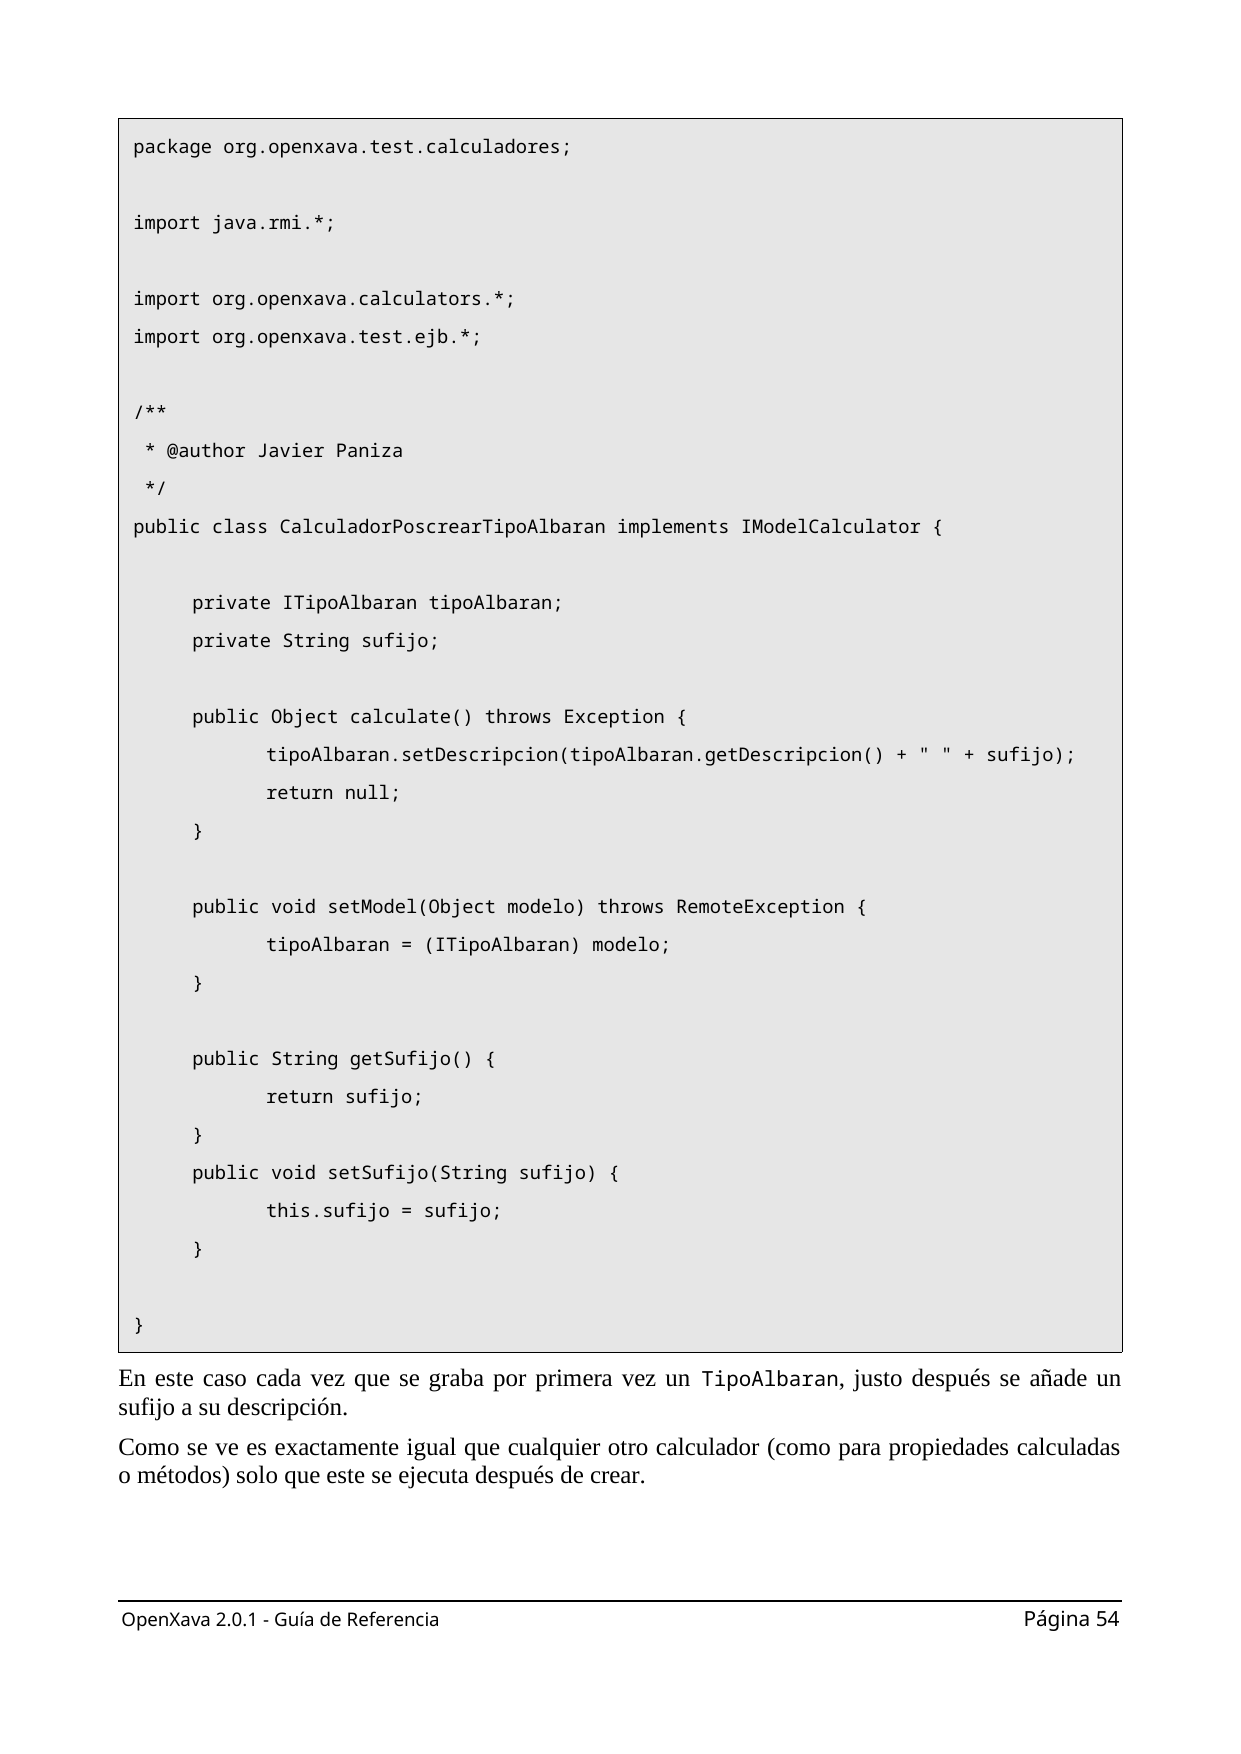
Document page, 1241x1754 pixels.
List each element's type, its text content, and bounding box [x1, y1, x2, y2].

text this.sufijo = sufijo; [119, 1183, 1122, 1221]
text } [119, 954, 1122, 993]
text * @author Javier Paniza [119, 422, 1122, 460]
text import org.openxava.test.ejb.*; [119, 308, 1122, 346]
text private String sufijo; [119, 612, 1122, 650]
text En este caso cada vez que se graba por primera vez un TipoAlbaran, justo después se añade un sufijo a su descripción. [118, 1364, 1122, 1421]
text return null; [119, 764, 1122, 802]
text private ITipoAlbaran tipoAlbaran; [119, 574, 1122, 612]
text tipoAlbaran = (ITipoAlbaran) modelo; [119, 917, 1122, 954]
text } [119, 1107, 1122, 1145]
text public void setModel(Object modelo) throws RemoteException { [119, 878, 1122, 917]
text public String getSufijo() { [119, 1031, 1122, 1069]
text } [119, 1297, 1122, 1352]
text /** [119, 384, 1122, 422]
text } [119, 1221, 1122, 1259]
text tipoAlbaran.setDescripcion(tipoAlbaran.getDescripcion() + " " + sufijo); [119, 726, 1122, 764]
text public void setSufijo(String sufijo) { [119, 1145, 1122, 1183]
text public Object calculate() throws Exception { [119, 688, 1122, 726]
text } [119, 802, 1122, 841]
text Como se ve es exactamente igual que cualquier otro calculador (como para propiedades calculadas o métodos) solo que este se ejecuta después de crear. [118, 1433, 1122, 1488]
text return sufijo; [119, 1069, 1122, 1107]
text import java.rmi.*; [119, 194, 1122, 232]
text */ [119, 460, 1122, 498]
text package org.openxava.test.calculadores; [119, 119, 1122, 156]
text public class CalculadorPoscrearTipoAlbaran implements IModelCalculator { [119, 498, 1122, 536]
text import org.openxava.calculators.*; [119, 270, 1122, 308]
